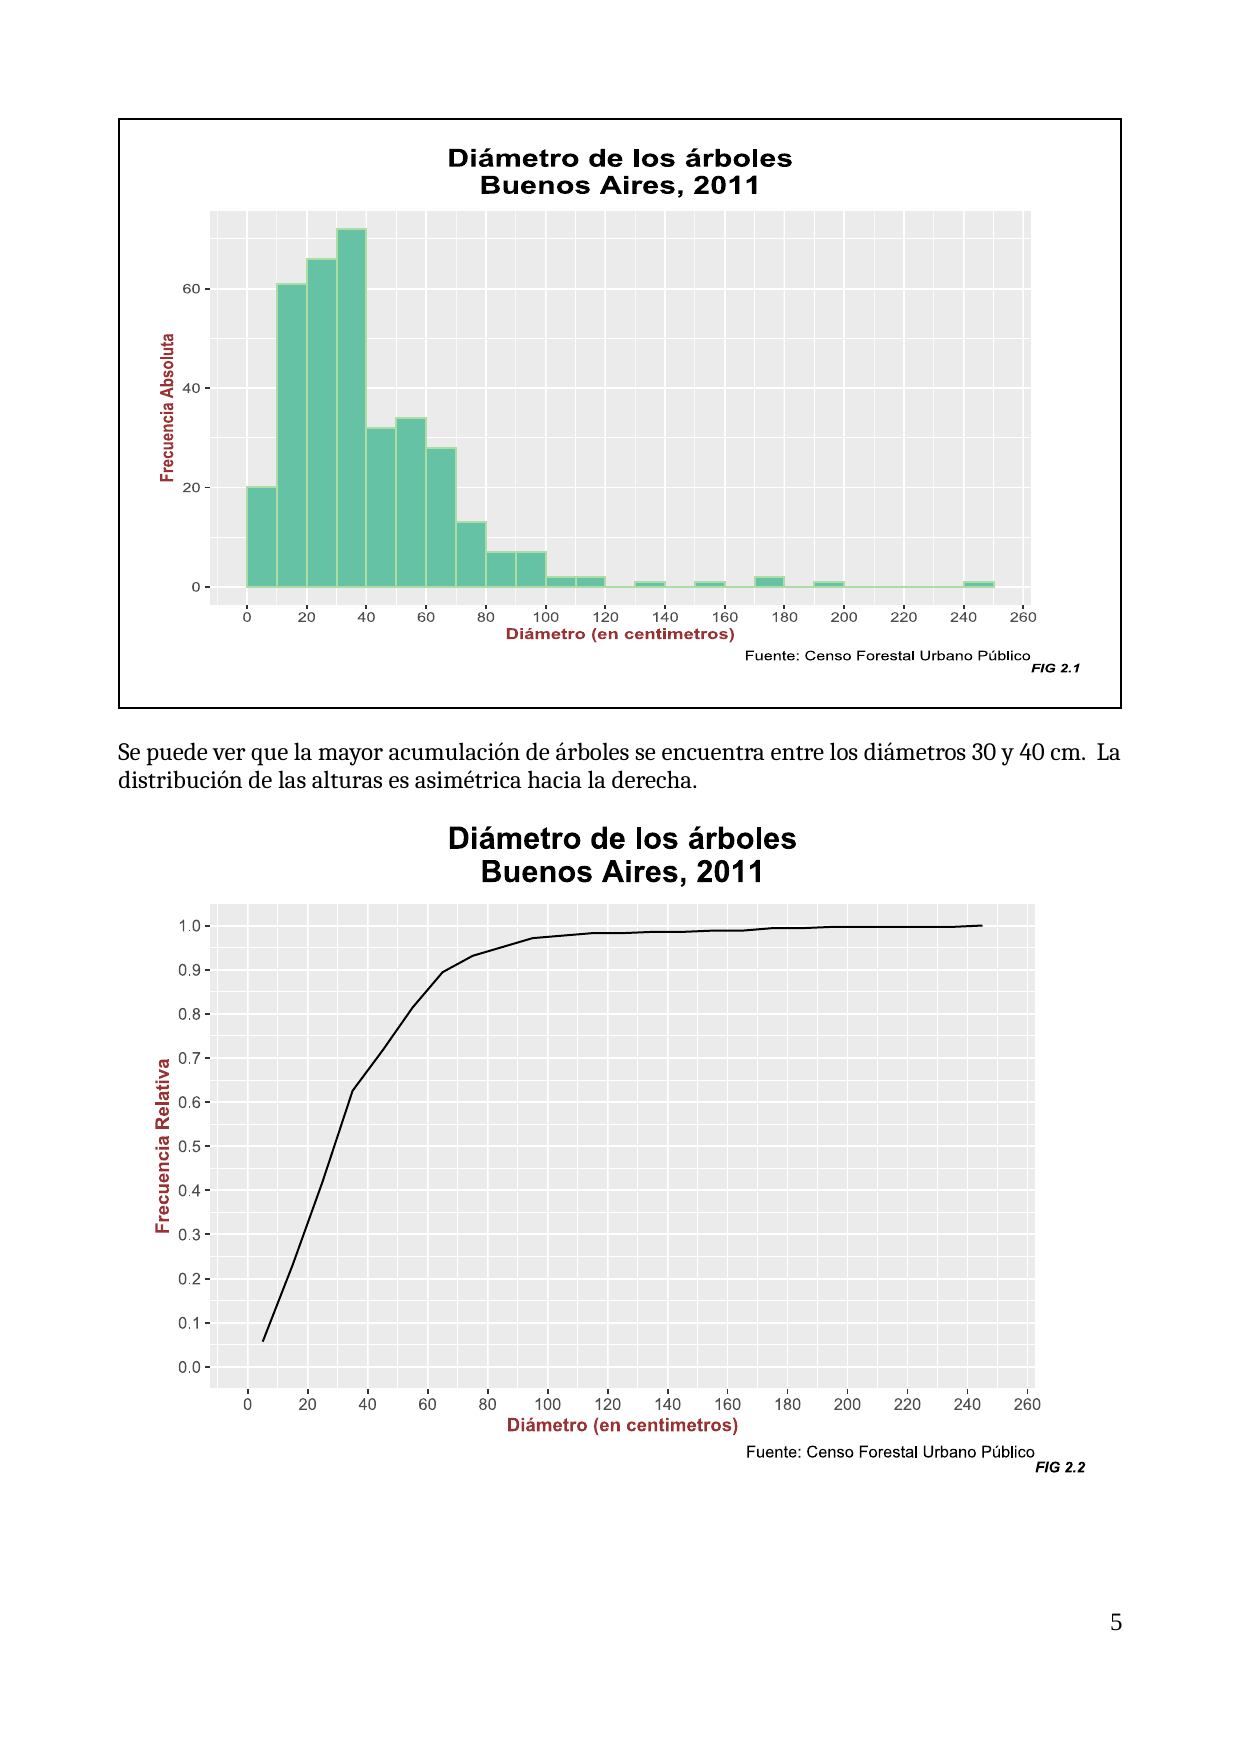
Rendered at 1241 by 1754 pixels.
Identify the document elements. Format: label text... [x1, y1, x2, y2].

text Se puede ver que la mayor acumulación de árboles se encuentra entre los diámetros 30 y 40 cm. La distribución de las alturas es asimétrica hacia la derecha. [118, 737, 1122, 795]
